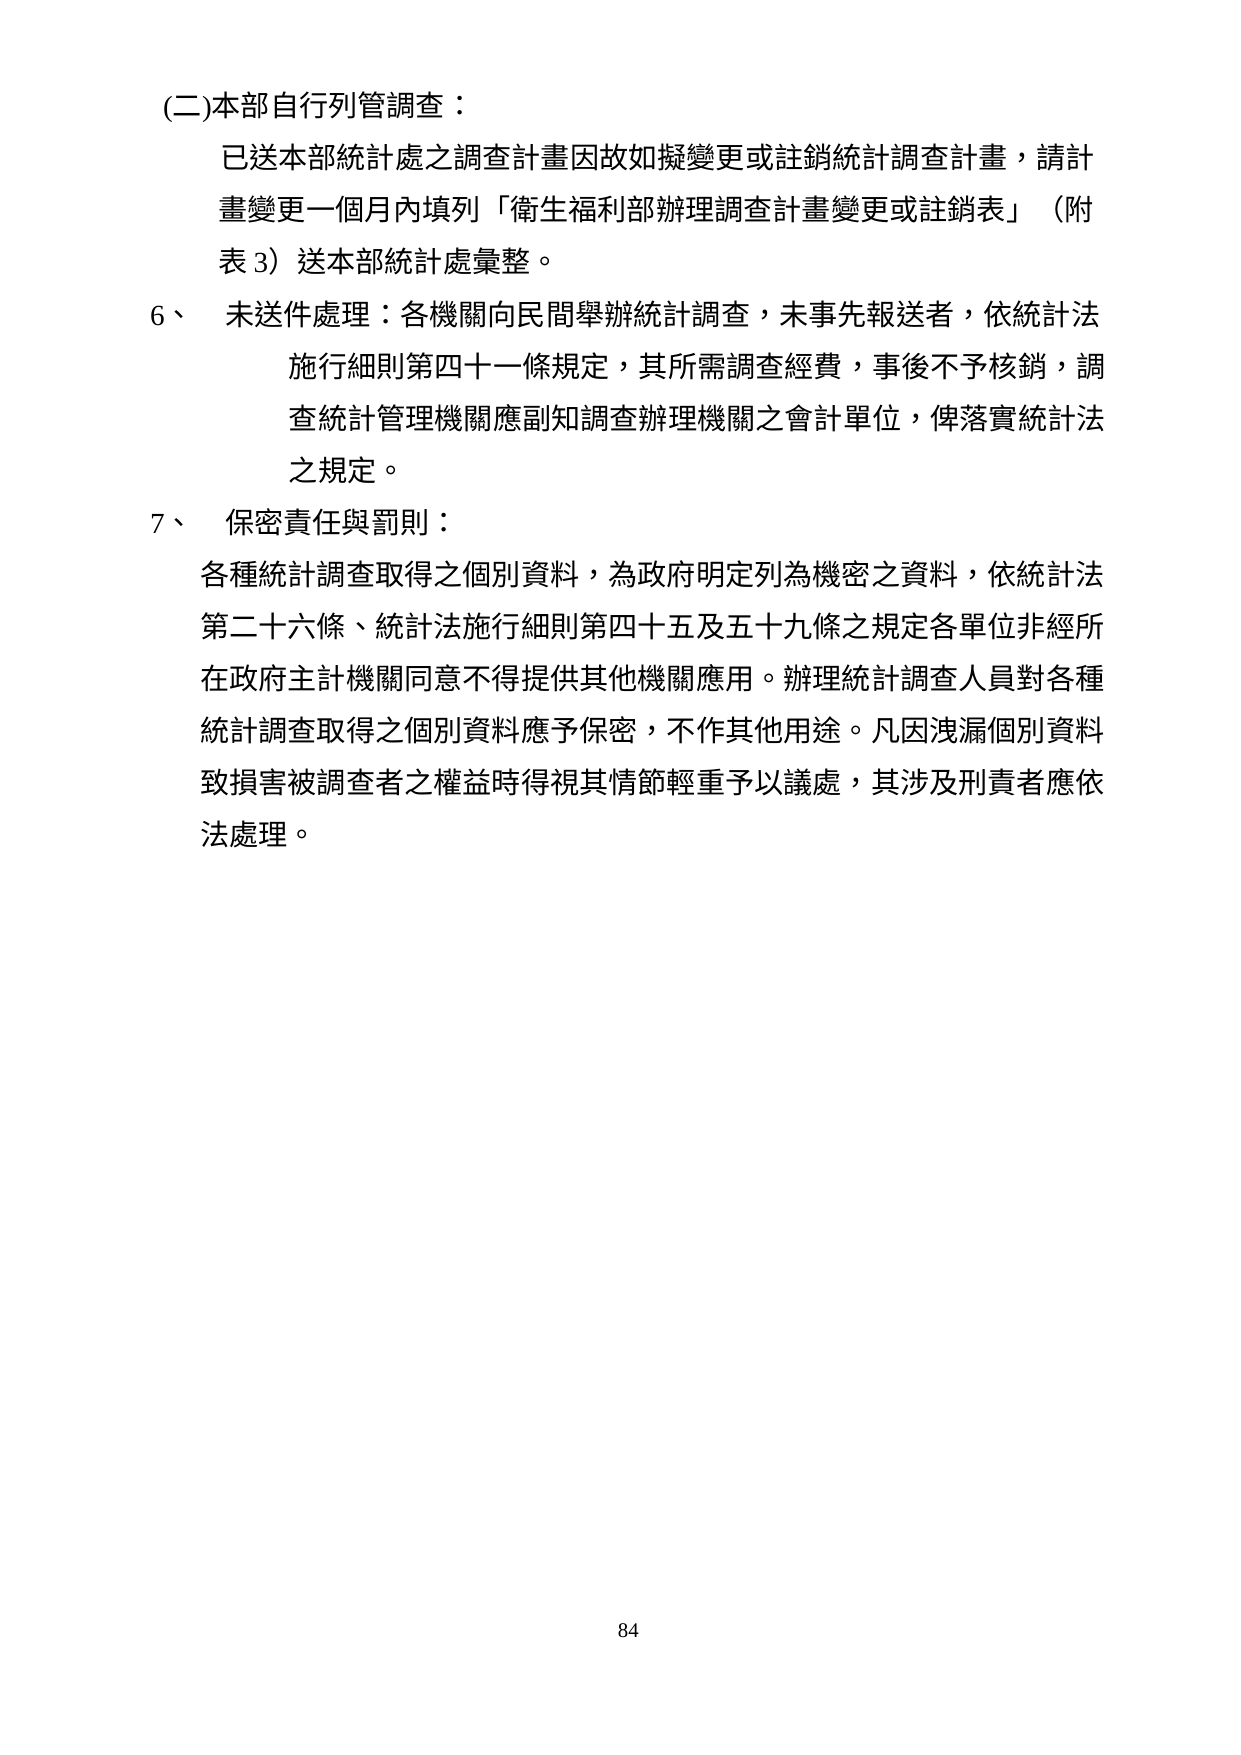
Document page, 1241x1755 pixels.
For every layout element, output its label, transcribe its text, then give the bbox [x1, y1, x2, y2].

list 保密責任與罰則： [150, 492, 1106, 544]
list 未送件處理：各機關向民間舉辦統計調查，未事先報送者，依統計法施行細則第四十一條規定，其所需調查經費，事後不予核銷，調查統計管理機關應副知調查辦理機關之會計單位，俾落實統計法之規定。 [150, 283, 1106, 492]
text (二)本部自行列管調查： [150, 75, 1106, 127]
text 各種統計調查取得之個別資料，為政府明定列為機密之資料，依統計法第二十六條、統計法施行細則第四十五及五十九條之規定各單位非經所在政府主計機關同意不得提供其他機關應用。辦理統計調查人員對各種統計調查取得之個別資料應予保密，不作其他用途。凡因洩漏個別資料致損害被調查者之權益時得視其情節輕重予以議處，其涉及刑責者應依法處理。 [200, 544, 1119, 856]
text 已送本部統計處之調查計畫因故如擬變更或註銷統計調查計畫，請計畫變更一個月內填列「衛生福利部辦理調查計畫變更或註銷表」（附表3）送本部統計處彙整。 [218, 127, 1106, 283]
